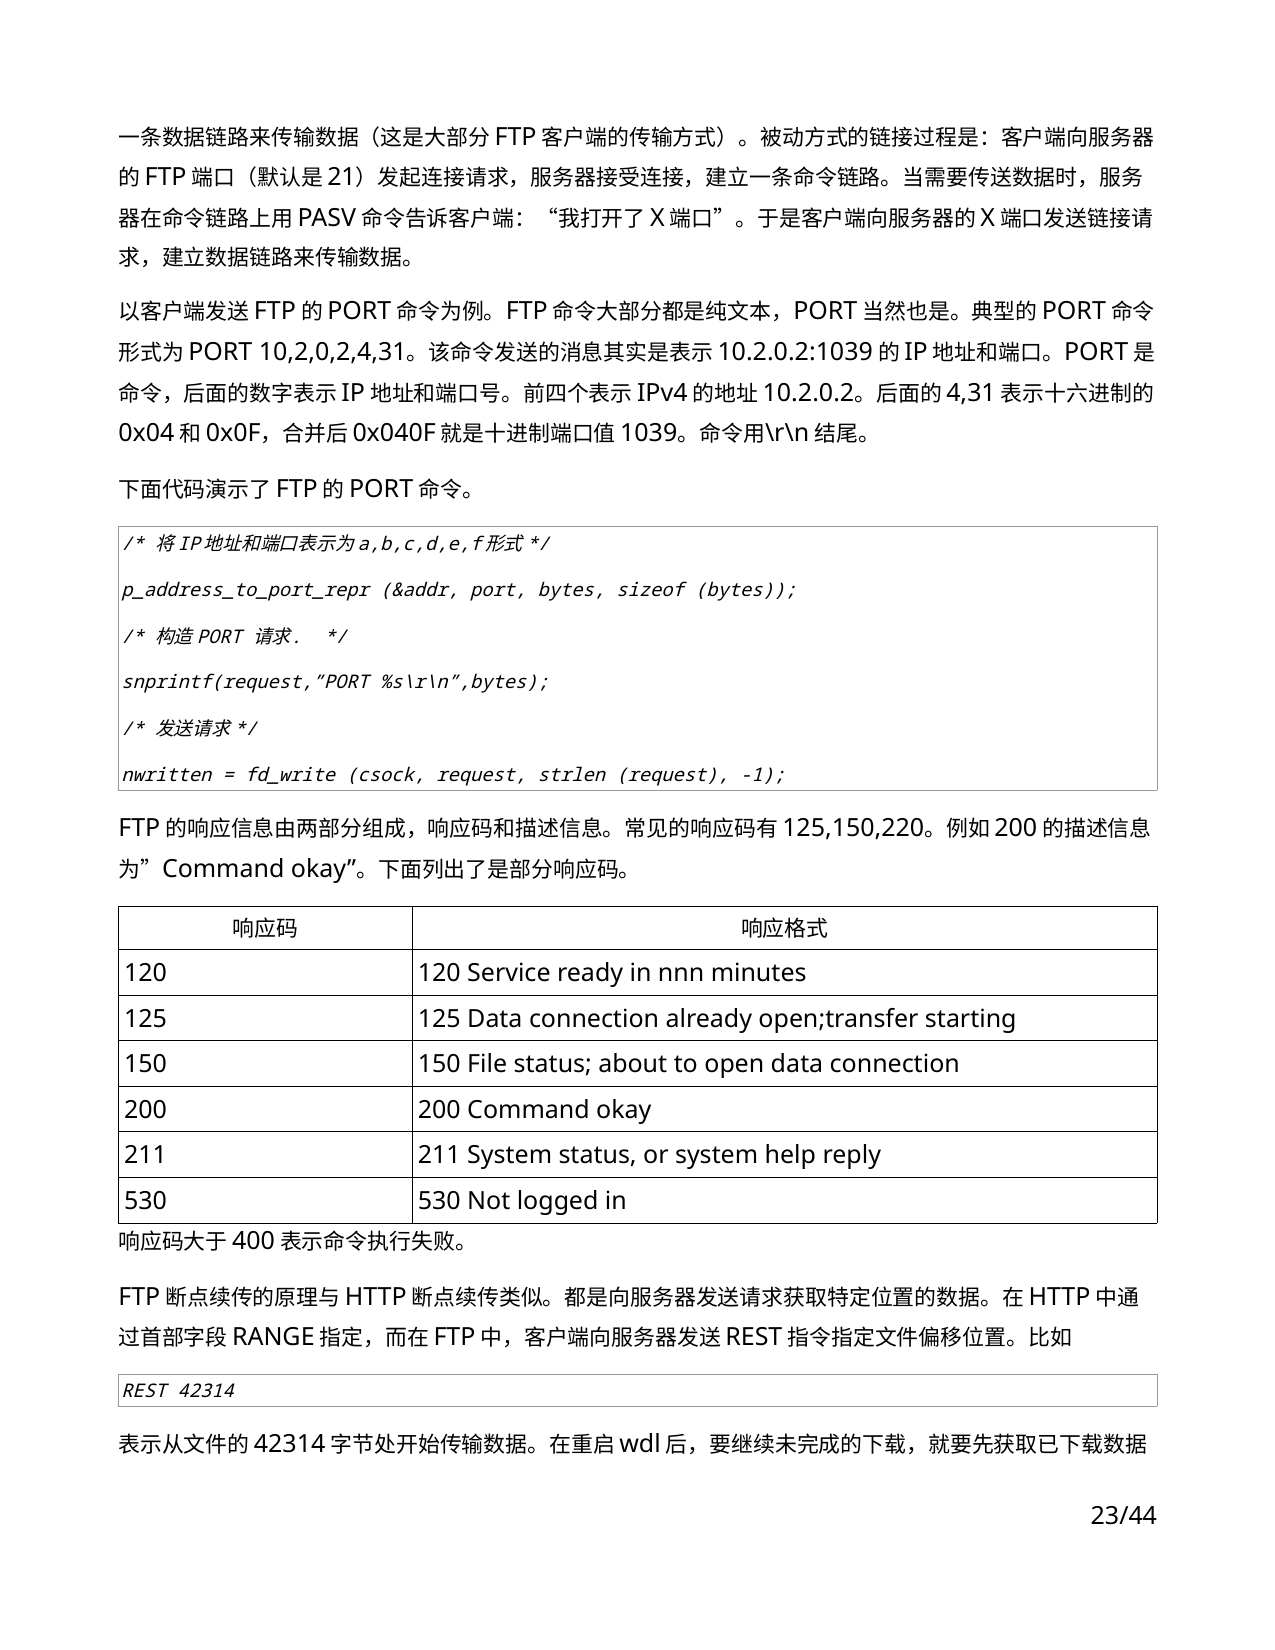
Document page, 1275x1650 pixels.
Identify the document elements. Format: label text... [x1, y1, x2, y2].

text p_address_to_port_repr (&addr, port, bytes, sizeof (bytes)); [119, 573, 1157, 602]
table_cell 211 [119, 1132, 412, 1177]
table_cell 150 File status; about to open data connection [413, 1041, 1157, 1086]
table_cell 120 [119, 950, 412, 994]
table_cell 200 [119, 1087, 412, 1131]
text 响应码大于400表示命令执行失败。 [118, 1224, 1157, 1257]
text nwritten = fd_write (csock, request, strlen (request), -1); [119, 758, 1157, 790]
table_cell 211 System status, or system help reply [413, 1132, 1157, 1177]
text 一条数据链路来传输数据（这是大部分FTP客户端的传输方式）。被动方式的链接过程是：客户端向服务器的FTP端口（默认是21）发起连接请求，服务器接受连接，建立一条命令链路。当需要传送数据时，服务器在命令链路上用PASV命令告诉客户端：“我打开了X端口”。于是客户端向服务器的X端口发送链接请求，建立数据链路来传输数据。 [118, 118, 1157, 272]
text /* 发送请求 */ [119, 711, 1157, 741]
text snprintf(request,”PORT %s\r\n”,bytes); [119, 666, 1157, 694]
text /* 构造 PORT 请求. */ [119, 618, 1157, 649]
text REST 42314 [119, 1375, 1157, 1406]
text /* 将IP地址和端口表示为a,b,c,d,e,f形式 */ [119, 527, 1157, 556]
table_cell 125 [119, 996, 412, 1040]
table_cell 200 Command okay [413, 1087, 1157, 1131]
table_cell 150 [119, 1041, 412, 1086]
table_header 响应码 [119, 907, 412, 949]
text 以客户端发送FTP的PORT命令为例。FTP命令大部分都是纯文本，PORT当然也是。典型的PORT命令形式为PORT 10,2,0,2,4,31。该命令发送的消息其实是表示10.2.0.2:1039的IP地址和端口。PORT是命令，后面的数字表示IP地址和端口号。前四个表示IPv4的地址10.2.0.2。后面的4,31表示十六进制的0x04和0x0F，合并后0x040F就是十进制端口值1039。命令用\r\n结尾。 [118, 293, 1157, 449]
table_cell 530 Not logged in [413, 1178, 1157, 1223]
text FTP断点续传的原理与HTTP断点续传类似。都是向服务器发送请求获取特定位置的数据。在HTTP中通过首部字段RANGE指定，而在FTP中，客户端向服务器发送REST指令指定文件偏移位置。比如 [118, 1278, 1157, 1353]
text 表示从文件的42314字节处开始传输数据。在重启wdl后，要继续未完成的下载，就要先获取已下载数据 [118, 1426, 1157, 1460]
table_header 响应格式 [413, 907, 1157, 949]
text 下面代码演示了FTP的PORT命令。 [118, 471, 1157, 504]
table_cell 530 [119, 1178, 412, 1223]
table_cell 125 Data connection already open;transfer starting [413, 996, 1157, 1040]
text FTP的响应信息由两部分组成，响应码和描述信息。常见的响应码有125,150,220。例如200的描述信息为”Command okay”。下面列出了是部分响应码。 [118, 809, 1157, 884]
table_cell 120 Service ready in nnn minutes [413, 950, 1157, 994]
